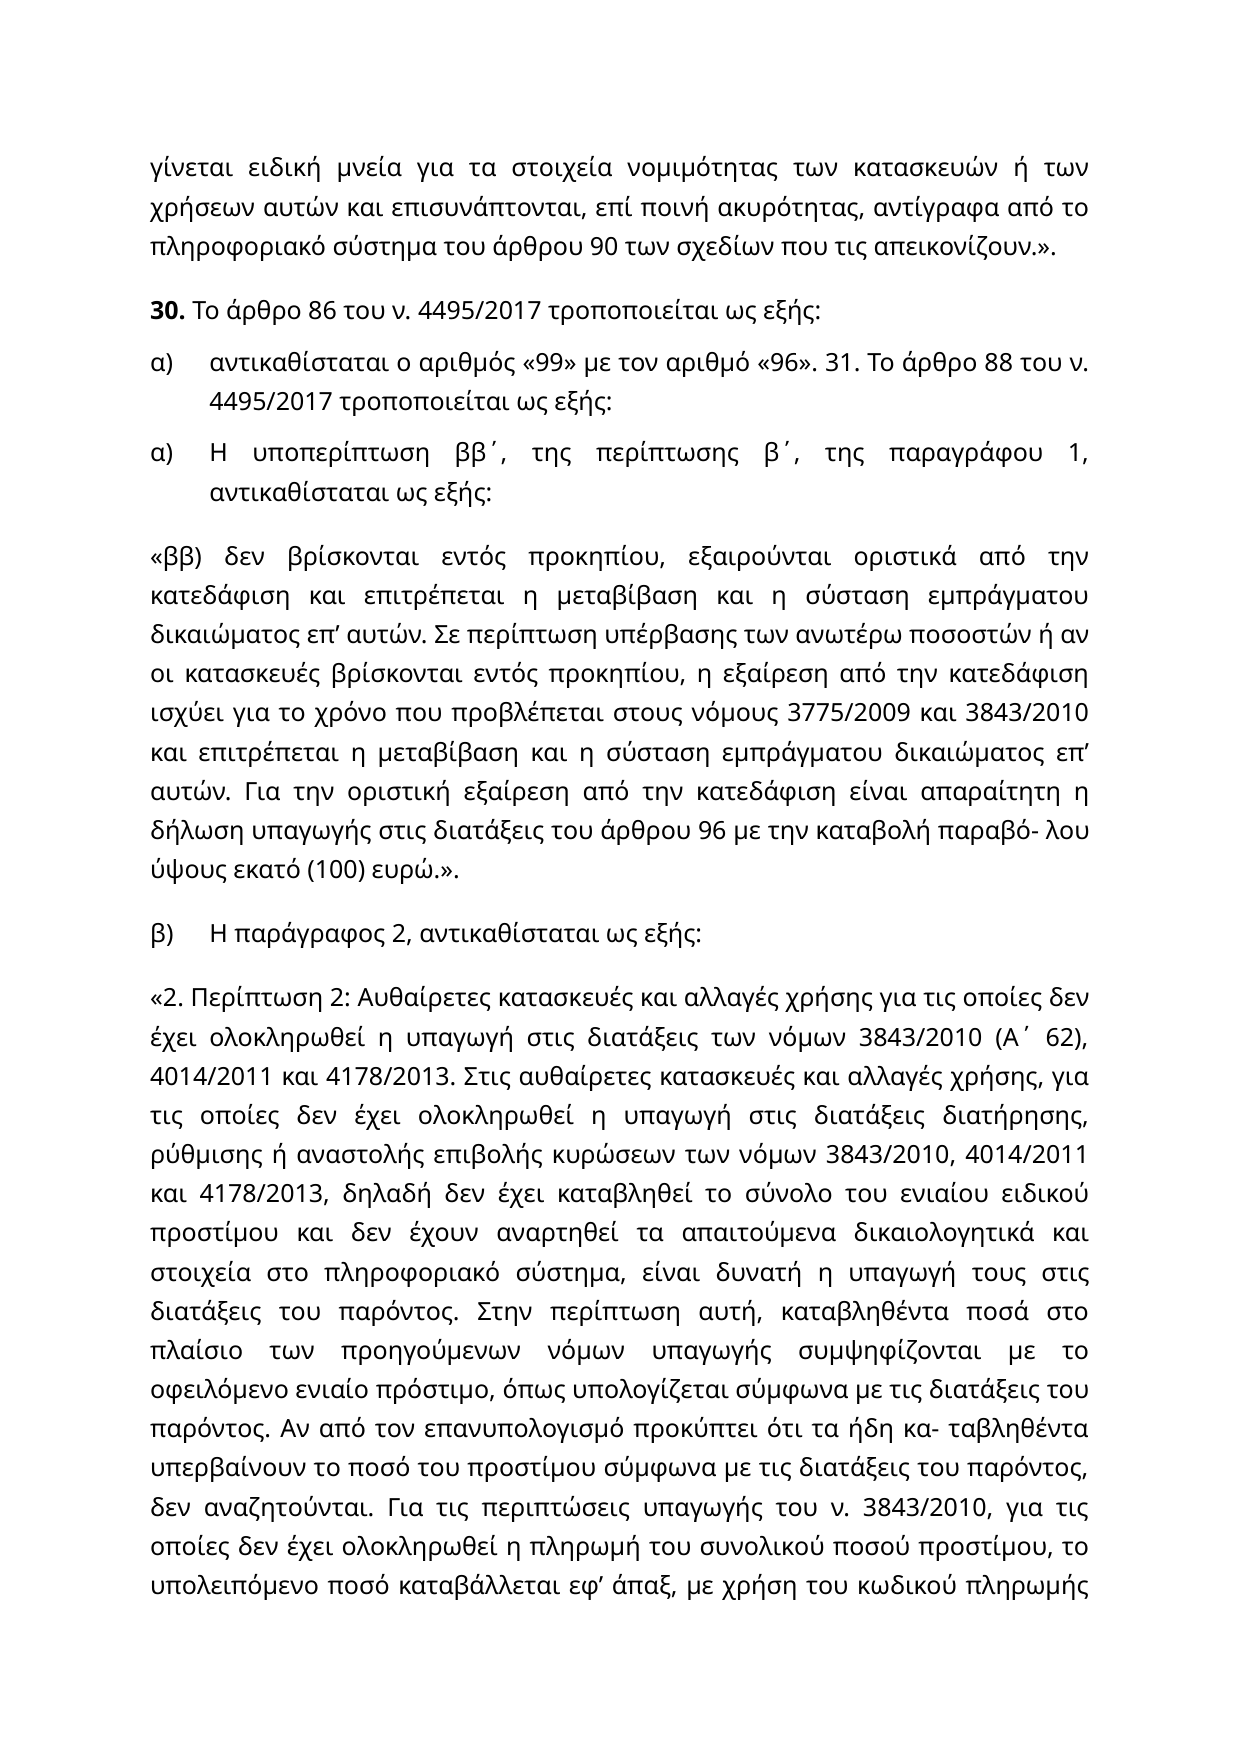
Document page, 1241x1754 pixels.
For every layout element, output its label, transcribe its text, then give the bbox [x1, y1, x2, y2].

list α) Η υποπερίπτωση ββ΄, της περίπτωσης β΄, της παραγράφου 1, αντικαθίσταται ως εξής: [150, 435, 1090, 508]
text «ββ) δεν βρίσκονται εντός προκηπίου, εξαιρούνται οριστικά από την κατεδάφιση και επιτρέπεται η μεταβίβαση και η σύσταση εμπράγματου δικαιώματος επ’ αυτών. Σε περίπτωση υπέρβασης των ανωτέρω ποσοστών ή αν οι κατασκευές βρίσκονται εντός προκηπίου, η εξαίρεση από την κατεδάφιση ισχύει για το χρόνο που προβλέπεται στους νόμους 3775/2009 και 3843/2010 και επιτρέπεται η μεταβίβαση και η σύσταση εμπράγματου δικαιώματος επ’ αυτών. Για την οριστική εξαίρεση από την κατεδάφιση είναι απαραίτητη η δήλωση υπαγωγής στις διατάξεις του άρθρου 96 με την καταβολή παραβό- λου ύψους εκατό (100) ευρώ.». [150, 538, 1090, 886]
list α) αντικαθίσταται ο αριθμός «99» με τον αριθμό «96». 31. Το άρθρο 88 του ν. 4495/2017 τροποποιείται ως εξής: [150, 344, 1090, 417]
text «2. Περίπτωση 2: Αυθαίρετες κατασκευές και αλλαγές χρήσης για τις οποίες δεν έχει ολοκληρωθεί η υπαγωγή στις διατάξεις των νόμων 3843/2010 (Α΄ 62), 4014/2011 και 4178/2013. Στις αυθαίρετες κατασκευές και αλλαγές χρήσης, για τις οποίες δεν έχει ολοκληρωθεί η υπαγωγή στις διατάξεις διατήρησης, ρύθμισης ή αναστολής επιβολής κυρώσεων των νόμων 3843/2010, 4014/2011 και 4178/2013, δηλαδή δεν έχει καταβληθεί το σύνολο του ενιαίου ειδικού προστίμου και δεν έχουν αναρτηθεί τα απαιτούμενα δικαιολογητικά και στοιχεία στο πληροφοριακό σύστημα, είναι δυνατή η υπαγωγή τους στις διατάξεις του παρόντος. Στην περίπτωση αυτή, καταβληθέντα ποσά στο πλαίσιο των προηγούμενων νόμων υπαγωγής συμψηφίζονται με το οφειλόμενο ενιαίο πρόστιμο, όπως υπολογίζεται σύμφωνα με τις διατάξεις του παρόντος. Αν από τον επανυπολογισμό προκύπτει ότι τα ήδη κα- ταβληθέντα υπερβαίνουν το ποσό του προστίμου σύμφωνα με τις διατάξεις του παρόντος, δεν αναζητούνται. Για τις περιπτώσεις υπαγωγής του ν. 3843/2010, για τις οποίες δεν έχει ολοκληρωθεί η πληρωμή του συνολικού ποσού προστίμου, το υπολειπόμενο ποσό καταβάλλεται εφ’ άπαξ, με χρήση του κωδικού πληρωμής [150, 980, 1090, 1602]
list β) Η παράγραφος 2, αντικαθίσταται ως εξής: [150, 916, 1090, 950]
text 30. Το άρθρο 86 του ν. 4495/2017 τροποποιείται ως εξής: [150, 292, 1090, 327]
text γίνεται ειδική μνεία για τα στοιχεία νομιμότητας των κατασκευών ή των χρήσεων αυτών και επισυνάπτονται, επί ποινή ακυρότητας, αντίγραφα από το πληροφοριακό σύστημα του άρθρου 90 των σχεδίων που τις απεικονίζουν.». [150, 150, 1090, 262]
